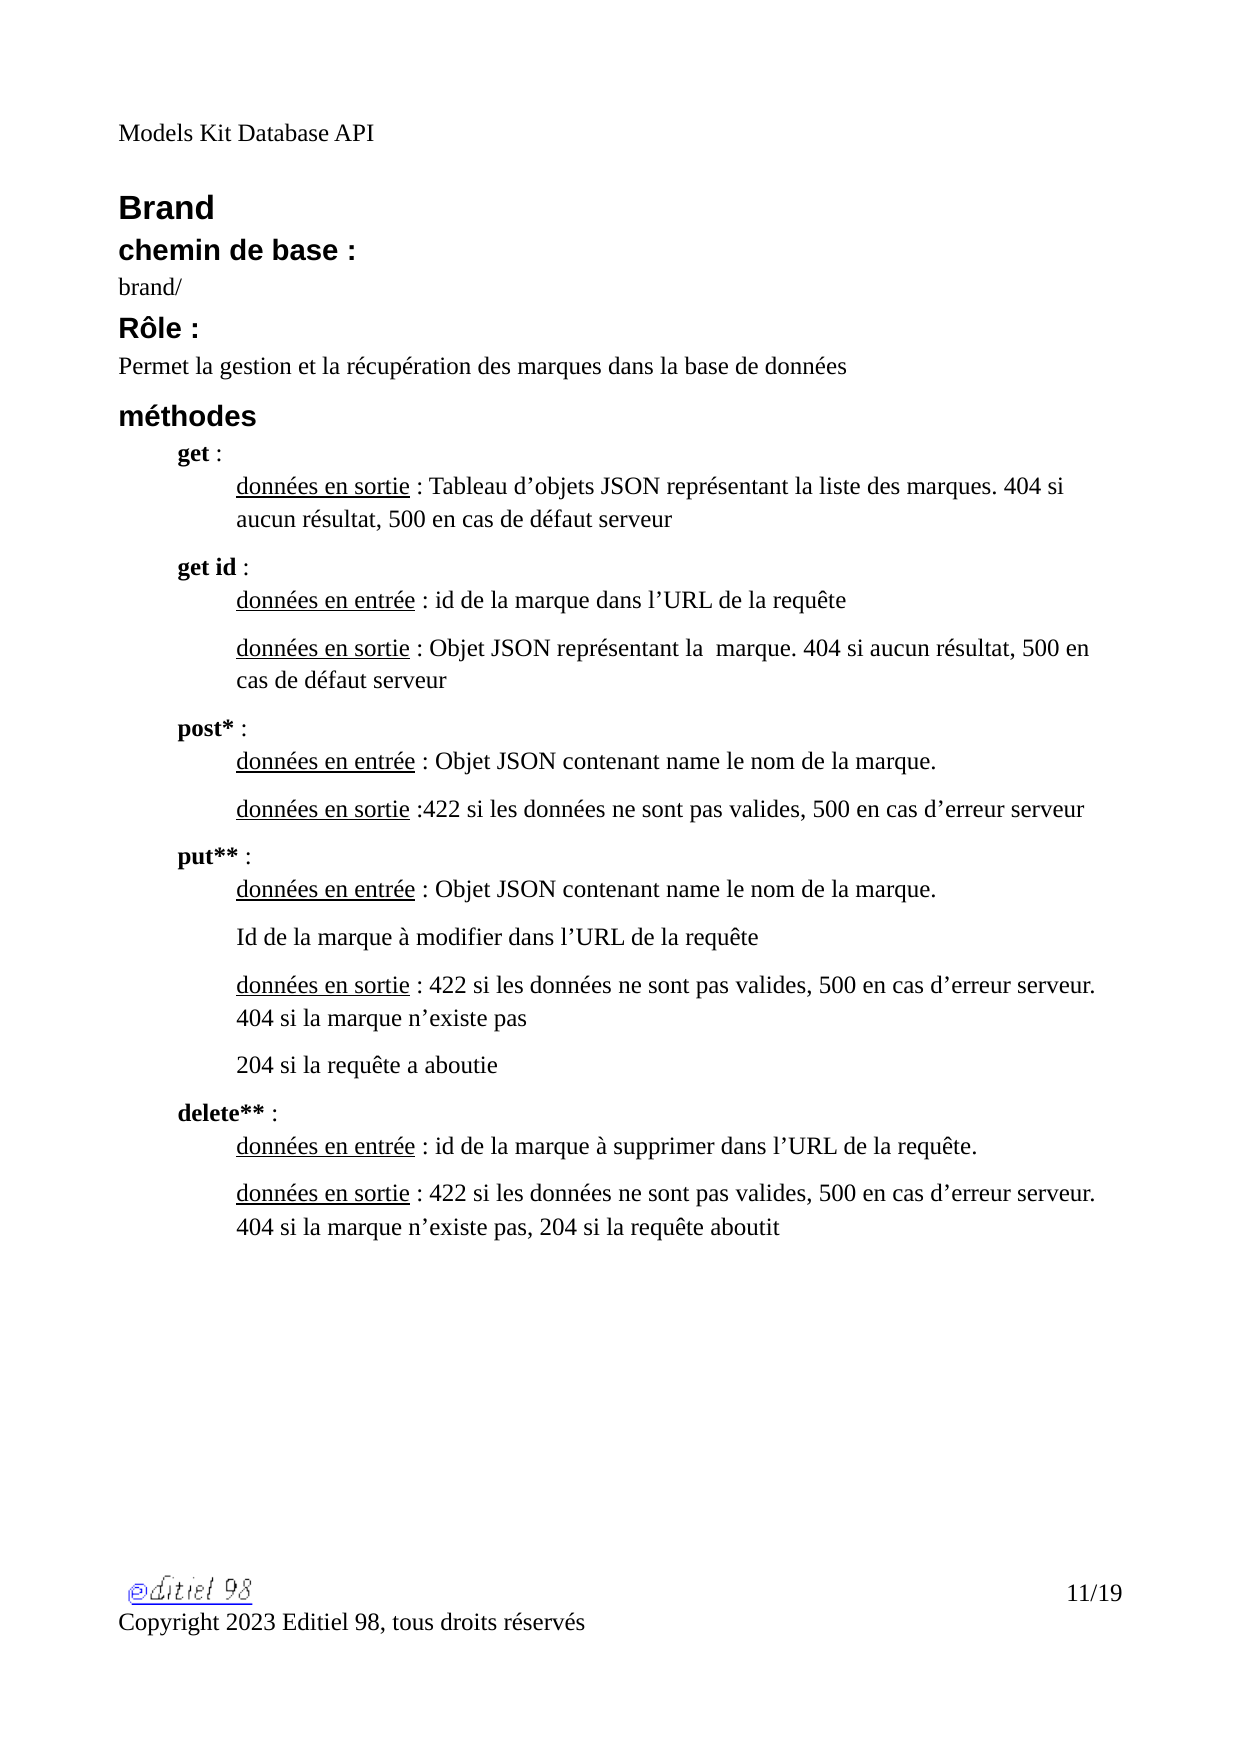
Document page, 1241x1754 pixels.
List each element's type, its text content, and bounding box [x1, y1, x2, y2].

text post* : [118, 713, 1122, 742]
text delete** : [118, 1098, 1122, 1127]
subtitle chemin de base : [118, 233, 1122, 266]
text données en sortie : Tableau d’objets JSON représentant la liste des marques. 404 si aucun résultat, 500 en cas de défaut serveur [236, 471, 1122, 533]
text brand/ [118, 272, 1122, 301]
text données en entrée : id de la marque à supprimer dans l’URL de la requête. [118, 1131, 1122, 1160]
text données en sortie : 422 si les données ne sont pas valides, 500 en cas d’erreur serveur. 404 si la marque n’existe pas, 204 si la requête aboutit [236, 1178, 1122, 1240]
text get id : [118, 552, 1122, 581]
text données en sortie :422 si les données ne sont pas valides, 500 en cas d’erreur serveur [118, 794, 1122, 823]
text données en sortie : 422 si les données ne sont pas valides, 500 en cas d’erreur serveur. 404 si la marque n’existe pas [236, 970, 1122, 1031]
text get : [118, 438, 1122, 467]
text Id de la marque à modifier dans l’URL de la requête [236, 922, 1122, 951]
text données en entrée : id de la marque dans l’URL de la requête [118, 585, 1122, 614]
picture [127, 1575, 253, 1605]
subtitle Brand [118, 188, 1122, 227]
text données en entrée : Objet JSON contenant name le nom de la marque. [118, 746, 1122, 775]
text données en sortie : Objet JSON représentant la marque. 404 si aucun résultat, 500 en cas de défaut serveur [236, 633, 1122, 694]
text données en entrée : Objet JSON contenant name le nom de la marque. [236, 874, 1122, 903]
text put** : [118, 841, 1122, 870]
subtitle méthodes [118, 399, 1122, 432]
text 204 si la requête a aboutie [118, 1050, 1122, 1079]
subtitle Rôle : [118, 311, 1122, 345]
text Permet la gestion et la récupération des marques dans la base de données [118, 351, 1122, 380]
